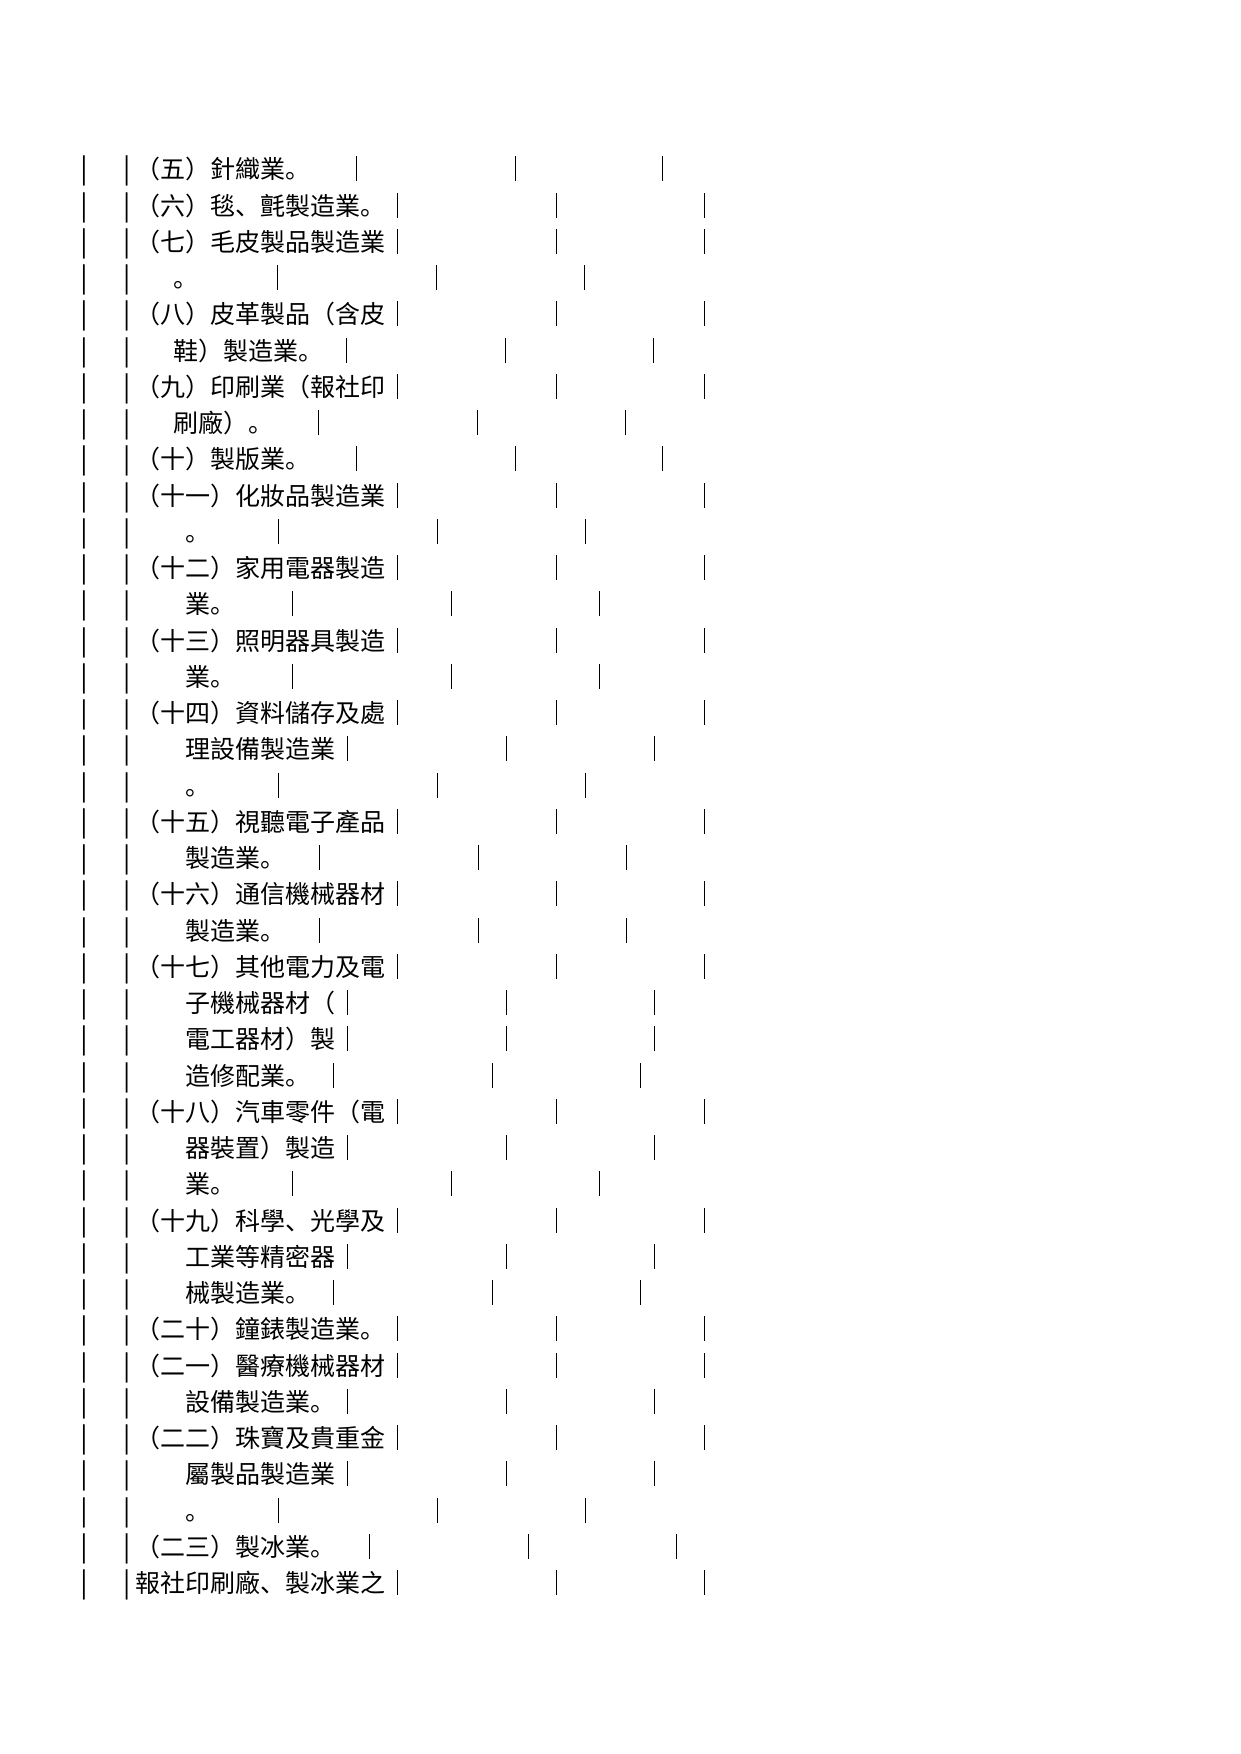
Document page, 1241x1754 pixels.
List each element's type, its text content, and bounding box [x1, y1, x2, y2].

text │ │ 屬製品製造業│ │ │ [75, 1455, 1200, 1491]
text │ │ 械製造業。 │ │ │ [75, 1274, 1200, 1310]
text │ │（五）針織業。 │ │ │ [75, 150, 1200, 186]
text │ │ 業。 │ │ │ [75, 1165, 1200, 1201]
text │ │ 電工器材）製│ │ │ [75, 1020, 1200, 1056]
text │ │（二十）鐘錶製造業。│ │ │ [75, 1310, 1200, 1346]
text │ │ 理設備製造業│ │ │ [75, 730, 1200, 766]
text │ │（十三）照明器具製造│ │ │ [75, 621, 1200, 657]
text │ │ 。 │ │ │ [75, 766, 1200, 802]
text │ │ 器裝置）製造│ │ │ [75, 1129, 1200, 1165]
text │ │ 。 │ │ │ [75, 512, 1200, 549]
text │ │ 業。 │ │ │ [75, 657, 1200, 694]
text │ │ 。 │ │ │ [75, 1491, 1200, 1527]
text │ │ 工業等精密器│ │ │ [75, 1237, 1200, 1274]
text │ │（十四）資料儲存及處│ │ │ [75, 694, 1200, 730]
text │ │（六）毯、氈製造業。│ │ │ [75, 186, 1200, 222]
text │ │（八）皮革製品（含皮│ │ │ [75, 295, 1200, 331]
text │ │（十一）化妝品製造業│ │ │ [75, 476, 1200, 512]
text │ │ 子機械器材（│ │ │ [75, 984, 1200, 1020]
text │ │ 設備製造業。│ │ │ [75, 1382, 1200, 1419]
text │ │ 刷廠）。 │ │ │ [75, 404, 1200, 440]
text │ │ 。 │ │ │ [75, 259, 1200, 295]
text │ │（十六）通信機械器材│ │ │ [75, 875, 1200, 911]
text │ │（九）印刷業（報社印│ │ │ [75, 367, 1200, 404]
text │ │ 製造業。 │ │ │ [75, 839, 1200, 875]
text │ │（二二）珠寶及貴重金│ │ │ [75, 1419, 1200, 1455]
text │ │（十五）視聽電子產品│ │ │ [75, 802, 1200, 839]
text │ │（十九）科學、光學及│ │ │ [75, 1201, 1200, 1237]
text │ │（二一）醫療機械器材│ │ │ [75, 1346, 1200, 1382]
text │ │（十）製版業。 │ │ │ [75, 440, 1200, 476]
text │ │（十二）家用電器製造│ │ │ [75, 549, 1200, 585]
text │ │（二三）製冰業。 │ │ │ [75, 1527, 1200, 1564]
text │ │（七）毛皮製品製造業│ │ │ [75, 222, 1200, 259]
text │ │報社印刷廠、製冰業之│ │ │ [75, 1564, 1200, 1600]
text │ │ 鞋）製造業。 │ │ │ [75, 331, 1200, 367]
text │ │ 造修配業。 │ │ │ [75, 1056, 1200, 1092]
text │ │（十七）其他電力及電│ │ │ [75, 947, 1200, 984]
text │ │（十八）汽車零件（電│ │ │ [75, 1092, 1200, 1129]
text │ │ 業。 │ │ │ [75, 585, 1200, 621]
text │ │ 製造業。 │ │ │ [75, 911, 1200, 947]
